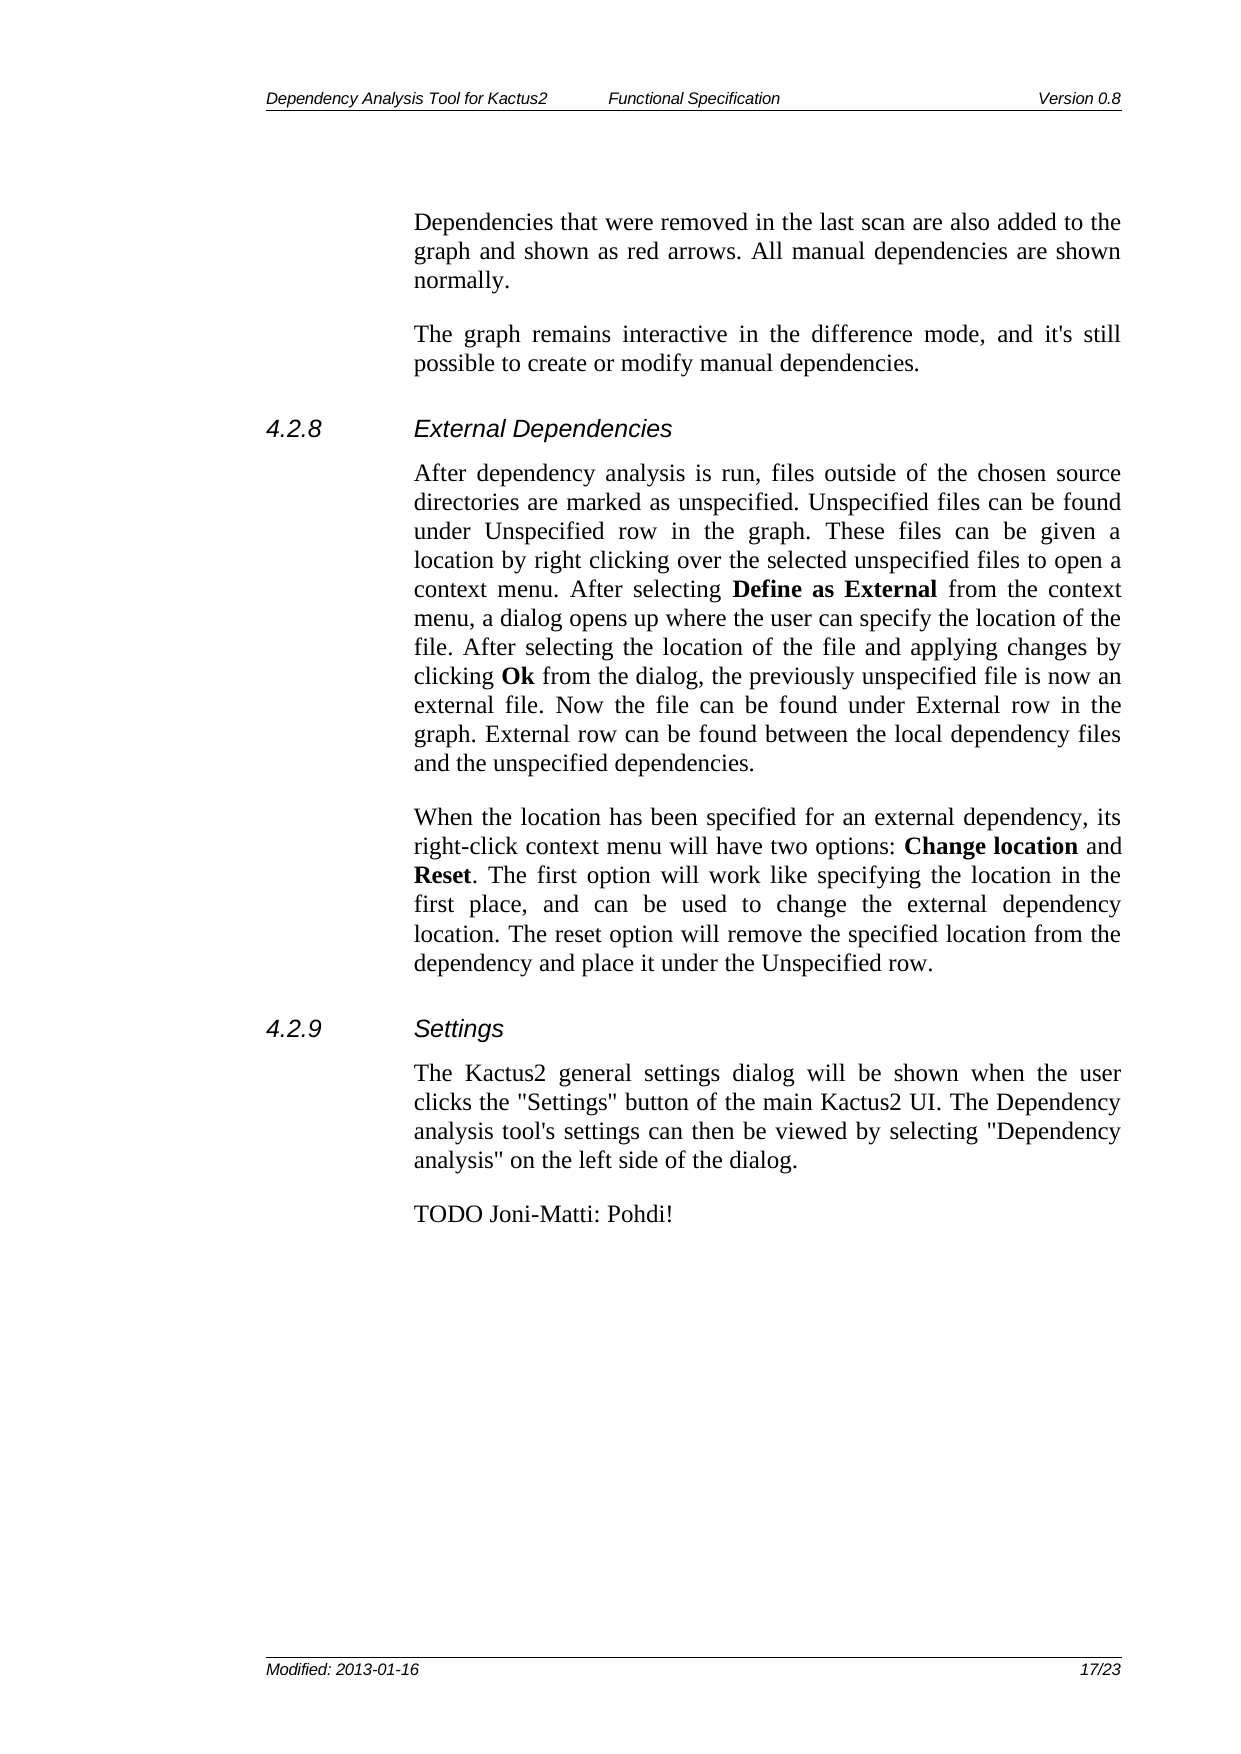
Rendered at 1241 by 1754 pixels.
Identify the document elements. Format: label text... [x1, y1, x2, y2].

subtitle Settings [266, 1014, 1122, 1043]
text After dependency analysis is run, files outside of the chosen source directories are marked as unspecified. Unspecified files can be found under Unspecified row in the graph. These files can be given a location by right clicking over the selected unspecified files to open a context menu. After selecting Define as External from the context menu, a dialog opens up where the user can specify the location of the file. After selecting the location of the file and applying changes by clicking Ok from the dialog, the previously unspecified file is now an external file. Now the file can be found under External row in the graph. External row can be found between the local dependency files and the unspecified dependencies. [413, 458, 1122, 777]
text When the location has been specified for an external dependency, its right-click context menu will have two options: Change location and Reset. The first option will work like specifying the location in the first place, and can be used to change the external dependency location. The reset option will remove the specified location from the dependency and place it under the Unspecified row. [413, 802, 1122, 977]
text The graph remains interactive in the difference mode, and it's still possible to create or modify manual dependencies. [413, 319, 1122, 377]
text TODO Joni-Matti: Pohdi! [413, 1198, 1122, 1227]
text The Kactus2 general settings dialog will be shown when the user clicks the "Settings" button of the main Kactus2 UI. The Dependency analysis tool's settings can then be viewed by selecting "Dependency analysis" on the left side of the dialog. [413, 1057, 1122, 1174]
subtitle External Dependencies [266, 414, 1122, 443]
text Dependencies that were removed in the last scan are also added to the graph and shown as red arrows. All manual dependencies are shown normally. [413, 207, 1122, 294]
